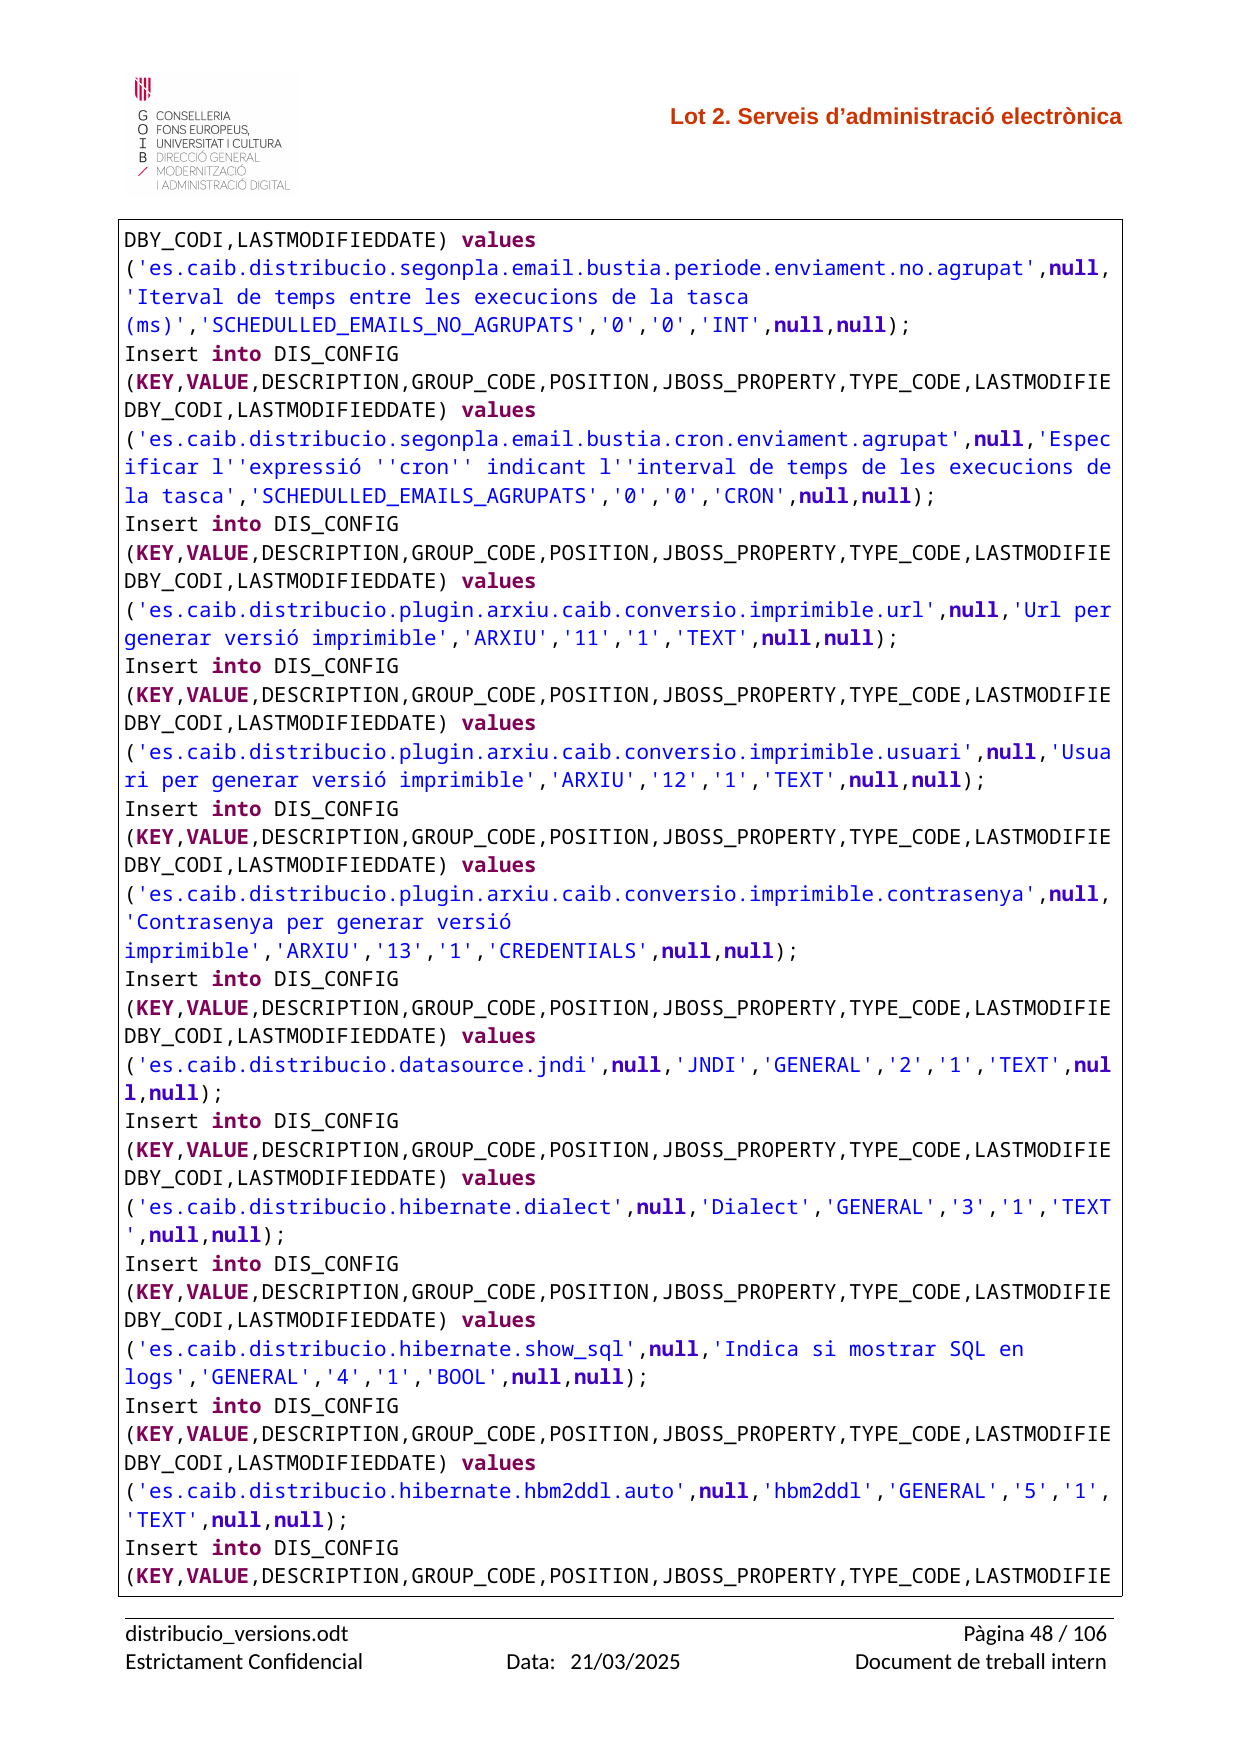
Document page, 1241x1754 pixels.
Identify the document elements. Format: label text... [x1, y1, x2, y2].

table_header DBY_CODI,LASTMODIFIEDDATE) values ('es.caib.distribucio.segonpla.email.bustia.periode.enviament.no.agrupat',null,'Iterval de temps entre les execucions de la tasca (ms)','SCHEDULLED_EMAILS_NO_AGRUPATS','0','0','INT',null,null); Insert into DIS_CONFIG (KEY,VALUE,DESCRIPTION,GROUP_CODE,POSITION,JBOSS_PROPERTY,TYPE_CODE,LASTMODIFIEDBY_CODI,LASTMODIFIEDDATE) values ('es.caib.distribucio.segonpla.email.bustia.cron.enviament.agrupat',null,'Especificar l''expressió ''cron'' indicant l''interval de temps de les execucions de la tasca','SCHEDULLED_EMAILS_AGRUPATS','0','0','CRON',null,null); Insert into DIS_CONFIG (KEY,VALUE,DESCRIPTION,GROUP_CODE,POSITION,JBOSS_PROPERTY,TYPE_CODE,LASTMODIFIEDBY_CODI,LASTMODIFIEDDATE) values ('es.caib.distribucio.plugin.arxiu.caib.conversio.imprimible.url',null,'Url per generar versió imprimible','ARXIU','11','1','TEXT',null,null); Insert into DIS_CONFIG (KEY,VALUE,DESCRIPTION,GROUP_CODE,POSITION,JBOSS_PROPERTY,TYPE_CODE,LASTMODIFIEDBY_CODI,LASTMODIFIEDDATE) values ('es.caib.distribucio.plugin.arxiu.caib.conversio.imprimible.usuari',null,'Usuari per generar versió imprimible','ARXIU','12','1','TEXT',null,null); Insert into DIS_CONFIG (KEY,VALUE,DESCRIPTION,GROUP_CODE,POSITION,JBOSS_PROPERTY,TYPE_CODE,LASTMODIFIEDBY_CODI,LASTMODIFIEDDATE) values ('es.caib.distribucio.plugin.arxiu.caib.conversio.imprimible.contrasenya',null,'Contrasenya per generar versió imprimible','ARXIU','13','1','CREDENTIALS',null,null); Insert into DIS_CONFIG (KEY,VALUE,DESCRIPTION,GROUP_CODE,POSITION,JBOSS_PROPERTY,TYPE_CODE,LASTMODIFIEDBY_CODI,LASTMODIFIEDDATE) values ('es.caib.distribucio.datasource.jndi',null,'JNDI','GENERAL','2','1','TEXT',null,null); Insert into DIS_CONFIG (KEY,VALUE,DESCRIPTION,GROUP_CODE,POSITION,JBOSS_PROPERTY,TYPE_CODE,LASTMODIFIEDBY_CODI,LASTMODIFIEDDATE) values ('es.caib.distribucio.hibernate.dialect',null,'Dialect','GENERAL','3','1','TEXT',null,null); Insert into DIS_CONFIG (KEY,VALUE,DESCRIPTION,GROUP_CODE,POSITION,JBOSS_PROPERTY,TYPE_CODE,LASTMODIFIEDBY_CODI,LASTMODIFIEDDATE) values ('es.caib.distribucio.hibernate.show_sql',null,'Indica si mostrar SQL en logs','GENERAL','4','1','BOOL',null,null); Insert into DIS_CONFIG (KEY,VALUE,DESCRIPTION,GROUP_CODE,POSITION,JBOSS_PROPERTY,TYPE_CODE,LASTMODIFIEDBY_CODI,LASTMODIFIEDDATE) values ('es.caib.distribucio.hibernate.hbm2ddl.auto',null,'hbm2ddl','GENERAL','5','1','TEXT',null,null); Insert into DIS_CONFIG (KEY,VALUE,DESCRIPTION,GROUP_CODE,POSITION,JBOSS_PROPERTY,TYPE_CODE,LASTMODIFIE [119, 220, 1122, 1596]
picture [126, 70, 299, 197]
